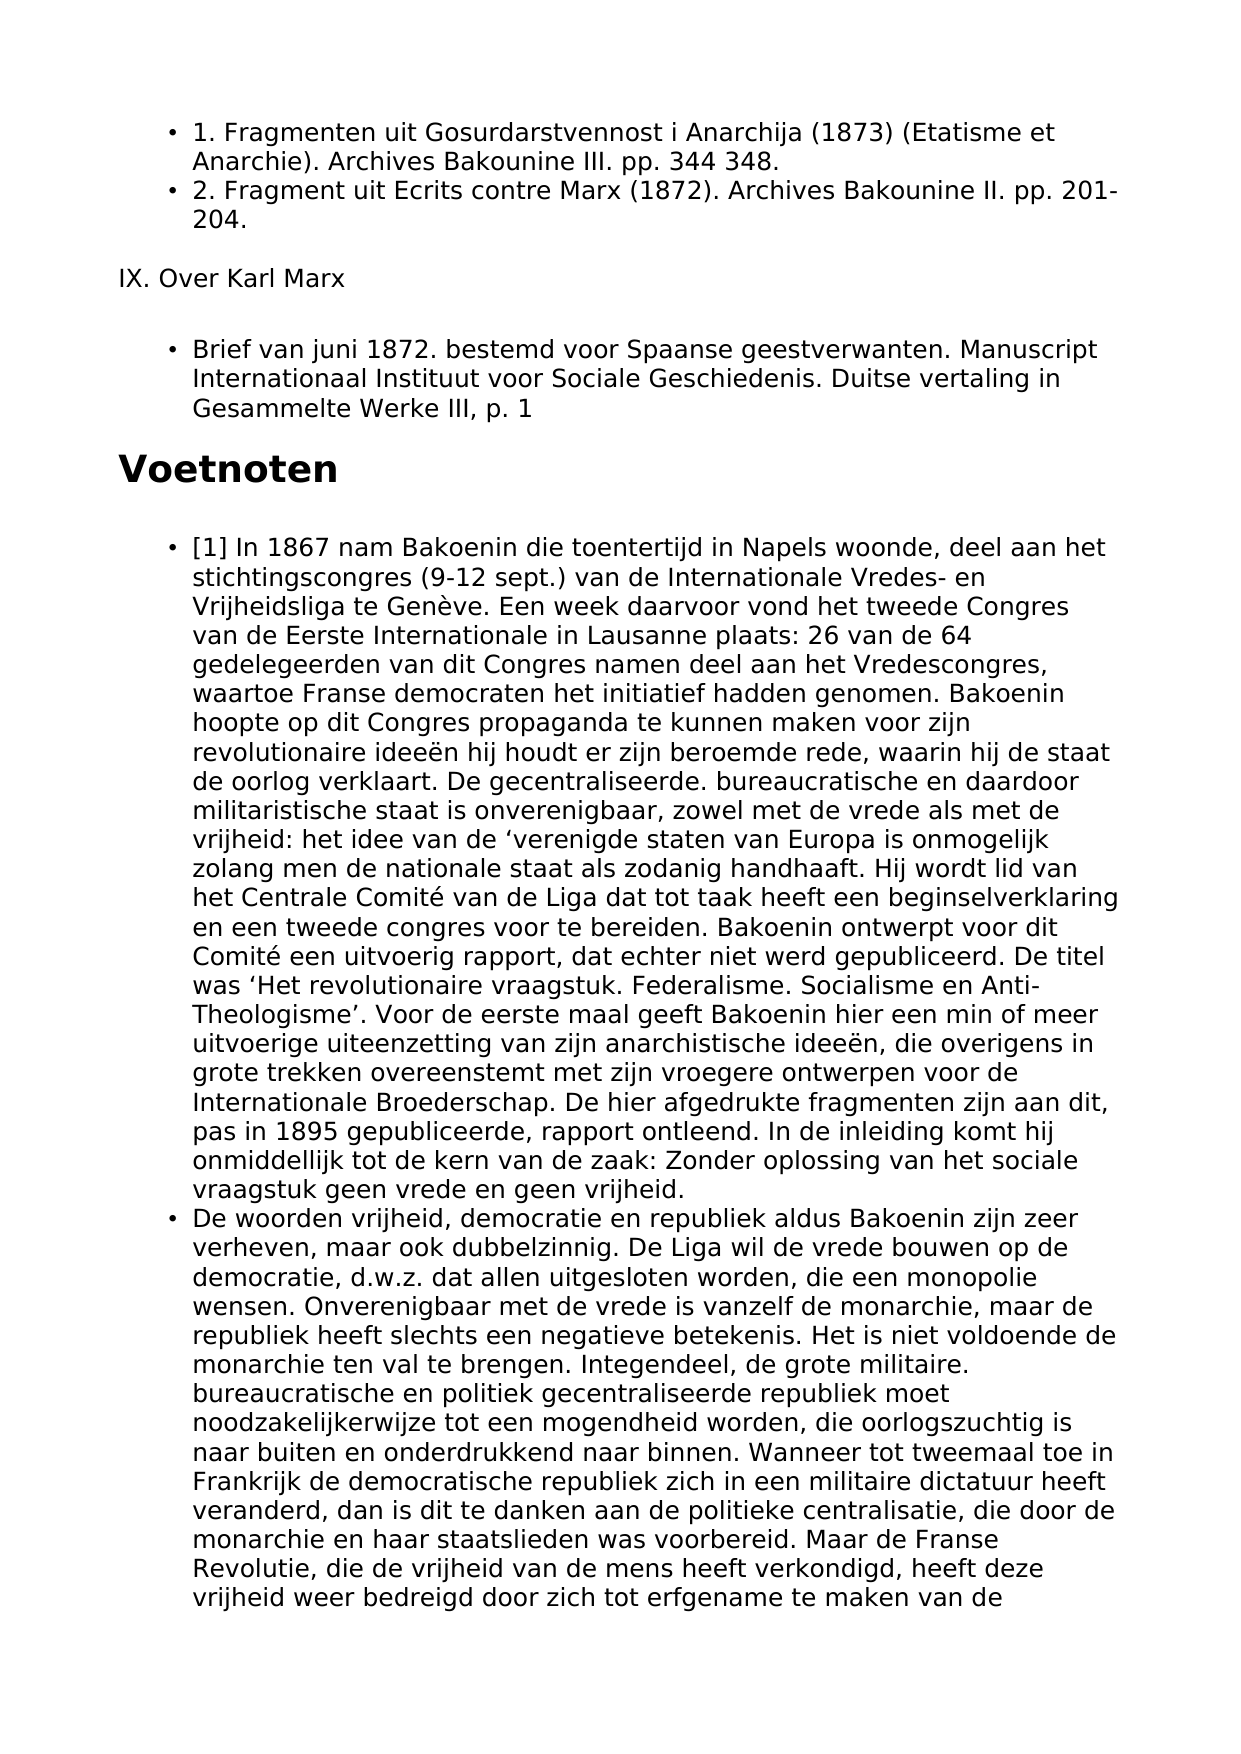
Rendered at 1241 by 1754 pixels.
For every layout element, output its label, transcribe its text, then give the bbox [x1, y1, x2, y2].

list 1. Fragmenten uit Gosurdarstvennost i Anarchija (1873) (Etatisme et Anarchie). Archives Bakounine III. pp. 344 348. [177, 118, 1122, 176]
list 2. Fragment uit Ecrits contre Marx (1872). Archives Bakounine II. pp. 201-204. [177, 176, 1122, 235]
list [1] In 1867 nam Bakoenin die toentertijd in Napels woonde, deel aan het stichtingscongres (9-12 sept.) van de Internationale Vredes- en Vrijheidsliga te Genève. Een week daarvoor vond het tweede Congres van de Eerste Internationale in Lausanne plaats: 26 van de 64 gedelegeerden van dit Congres namen deel aan het Vredescongres, waartoe Franse democraten het initiatief hadden genomen. Bakoenin hoopte op dit Congres propaganda te kunnen maken voor zijn revolutionaire ideeën hij houdt er zijn beroemde rede, waarin hij de staat de oorlog verklaart. De gecentraliseerde. bureaucratische en daardoor militaristische staat is onverenigbaar, zowel met de vrede als met de vrijheid: het idee van de ‘verenigde staten van Europa is onmogelijk zolang men de nationale staat als zodanig handhaaft. Hij wordt lid van het Centrale Comité van de Liga dat tot taak heeft een beginselverklaring en een tweede congres voor te bereiden. Bakoenin ontwerpt voor dit Comité een uitvoerig rapport, dat echter niet werd gepubliceerd. De titel was ‘Het revolutionaire vraagstuk. Federalisme. Socialisme en Anti-Theologisme’. Voor de eerste maal geeft Bakoenin hier een min of meer uitvoerige uiteenzetting van zijn anarchistische ideeën, die overigens in grote trekken overeenstemt met zijn vroegere ontwerpen voor de Internationale Broederschap. De hier afgedrukte fragmenten zijn aan dit, pas in 1895 gepubliceerde, rapport ontleend. In de inleiding komt hij onmiddellijk tot de kern van de zaak: Zonder oplossing van het sociale vraagstuk geen vrede en geen vrijheid. [177, 533, 1122, 1204]
list De woorden vrijheid, democratie en republiek aldus Bakoenin zijn zeer verheven, maar ook dubbelzinnig. De Liga wil de vrede bouwen op de democratie, d.w.z. dat allen uitgesloten worden, die een monopolie wensen. Onverenigbaar met de vrede is vanzelf de monarchie, maar de republiek heeft slechts een negatieve betekenis. Het is niet voldoende de monarchie ten val te brengen. Integendeel, de grote militaire. bureaucratische en politiek gecentraliseerde republiek moet noodzakelijkerwijze tot een mogendheid worden, die oorlogszuchtig is naar buiten en onderdrukkend naar binnen. Wanneer tot tweemaal toe in Frankrijk de democratische republiek zich in een militaire dictatuur heeft veranderd, dan is dit te danken aan de politieke centralisatie, die door de monarchie en haar staatslieden was voorbereid. Maar de Franse Revolutie, die de vrijheid van de mens heeft verkondigd, heeft deze vrijheid weer bedreigd door zich tot erfgename te maken van de [177, 1204, 1122, 1613]
list Brief van juni 1872. bestemd voor Spaanse geestverwanten. Manuscript Internationaal Instituut voor Sociale Geschiedenis. Duitse vertaling in Gesammelte Werke III, p. 1 [177, 335, 1122, 423]
subtitle Voetnoten [118, 448, 1122, 492]
text IX. Over Karl Marx [118, 264, 1122, 293]
